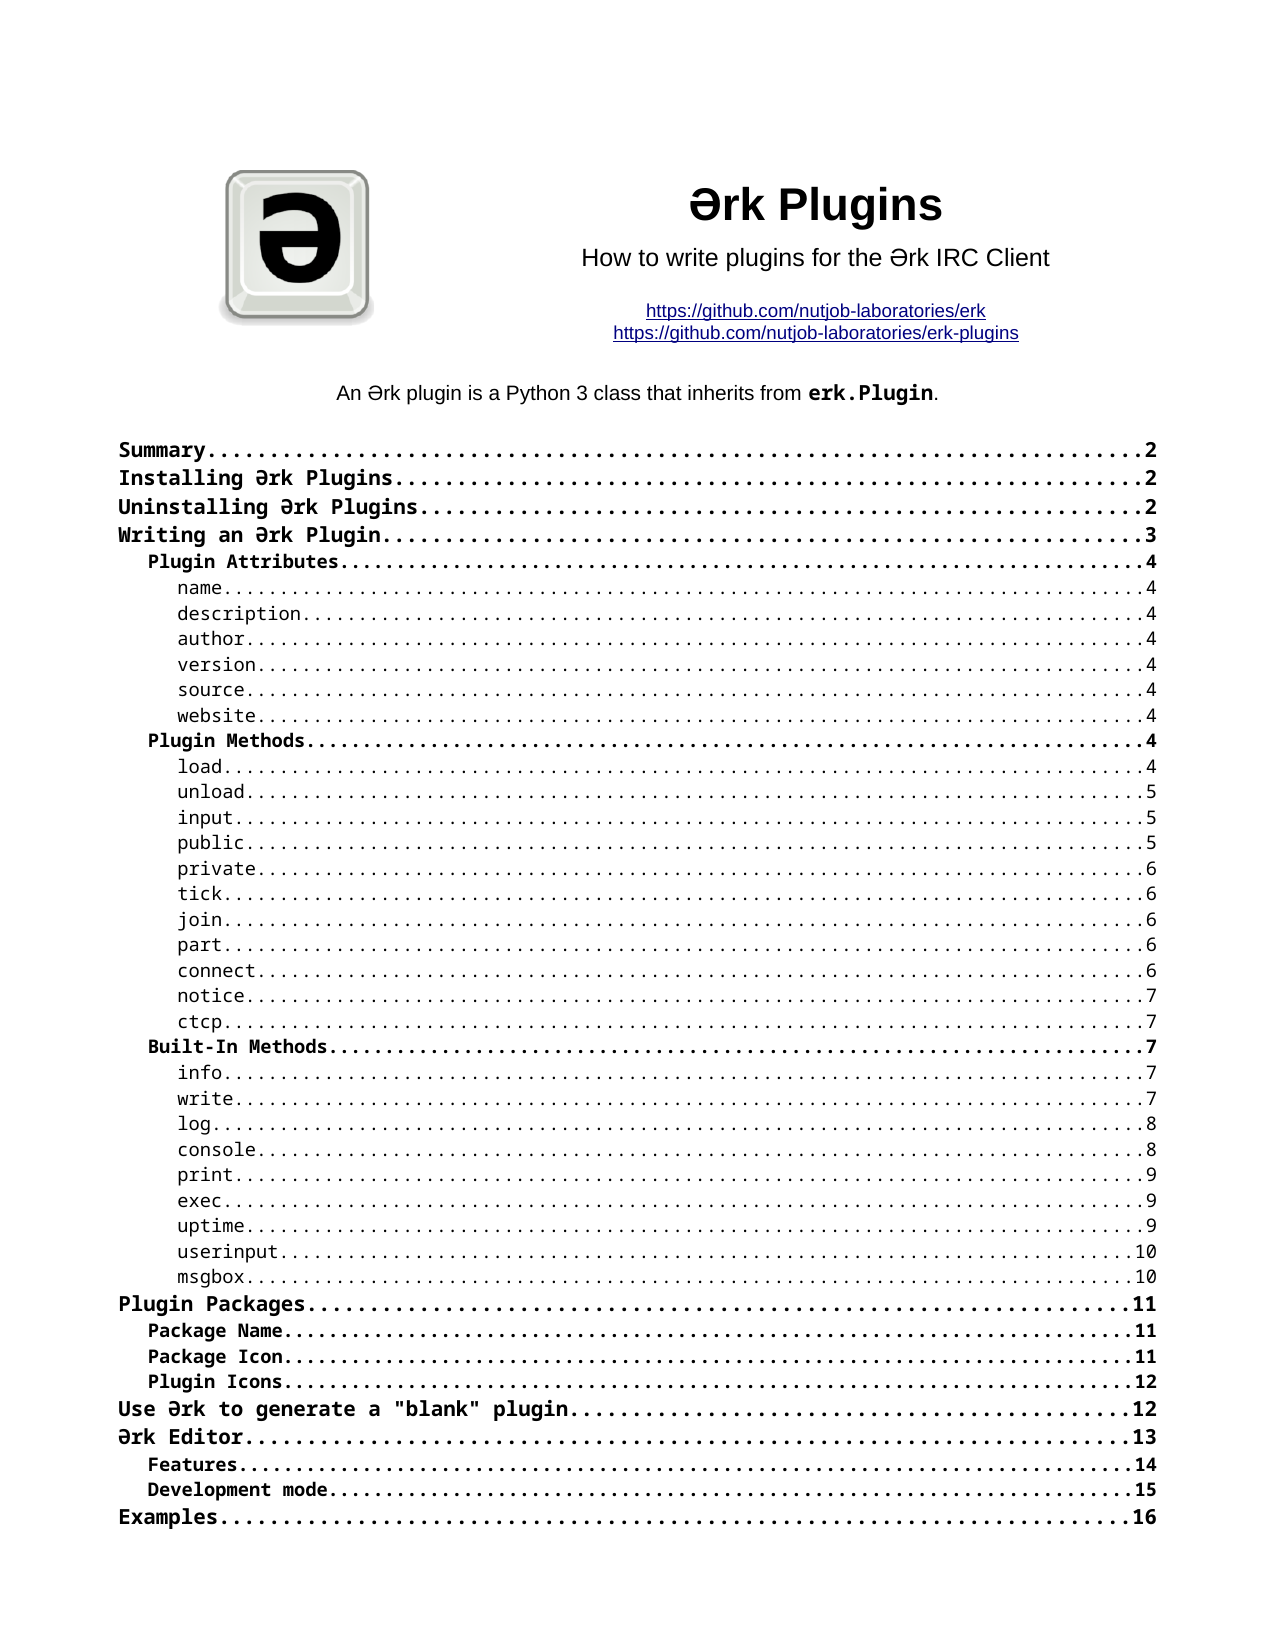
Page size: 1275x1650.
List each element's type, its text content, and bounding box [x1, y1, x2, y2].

text uptime 9 [177, 1212, 1157, 1238]
text private 6 [177, 855, 1157, 881]
text unload 5 [177, 778, 1157, 804]
table_header [118, 147, 474, 349]
text connect 6 [177, 957, 1157, 983]
text Writing an Ərk Plugin 3 [118, 520, 1157, 549]
text Built-In Methods 7 [148, 1034, 1157, 1059]
text write 7 [177, 1085, 1157, 1110]
text msgbox 10 [177, 1263, 1157, 1289]
text Examples 16 [118, 1502, 1157, 1530]
text Ərk Editor 13 [118, 1422, 1157, 1451]
text log 8 [177, 1110, 1157, 1136]
text exec 9 [177, 1187, 1157, 1212]
text Features 14 [148, 1451, 1157, 1476]
text version 4 [177, 651, 1157, 676]
text Plugin Attributes 4 [148, 549, 1157, 574]
table_header Ərk Plugins How to write plugins for the Ərk IRC Client https://github.com/nutjob-laboratories/erk https://github.com/nutjob-laboratories/erk-plugins [474, 147, 1157, 349]
text source 4 [177, 676, 1157, 702]
text Use Ərk to generate a "blank" plugin 12 [118, 1394, 1157, 1422]
text Package Icon 11 [148, 1343, 1157, 1368]
text Summary 2 [118, 435, 1157, 463]
text tick 6 [177, 881, 1157, 906]
text Uninstalling Ərk Plugins 2 [118, 492, 1157, 520]
text console 8 [177, 1136, 1157, 1161]
text Installing Ərk Plugins 2 [118, 463, 1157, 492]
text Plugin Icons 12 [148, 1368, 1157, 1394]
text An Ərk plugin is a Python 3 class that inherits from erk.Plugin. [118, 378, 1157, 406]
picture [218, 170, 375, 326]
text input 5 [177, 804, 1157, 829]
text info 7 [177, 1059, 1157, 1085]
text Development mode 15 [148, 1476, 1157, 1502]
text author 4 [177, 625, 1157, 651]
text public 5 [177, 829, 1157, 855]
text load 4 [177, 753, 1157, 778]
text Plugin Methods 4 [148, 727, 1157, 753]
text notice 7 [177, 983, 1157, 1008]
text description 4 [177, 600, 1157, 625]
text part 6 [177, 932, 1157, 957]
text print 9 [177, 1161, 1157, 1187]
text website 4 [177, 702, 1157, 727]
text name 4 [177, 574, 1157, 600]
text userinput 10 [177, 1238, 1157, 1263]
text join 6 [177, 906, 1157, 932]
text ctcp 7 [177, 1008, 1157, 1034]
text Plugin Packages 11 [118, 1289, 1157, 1317]
text Package Name 11 [148, 1317, 1157, 1343]
